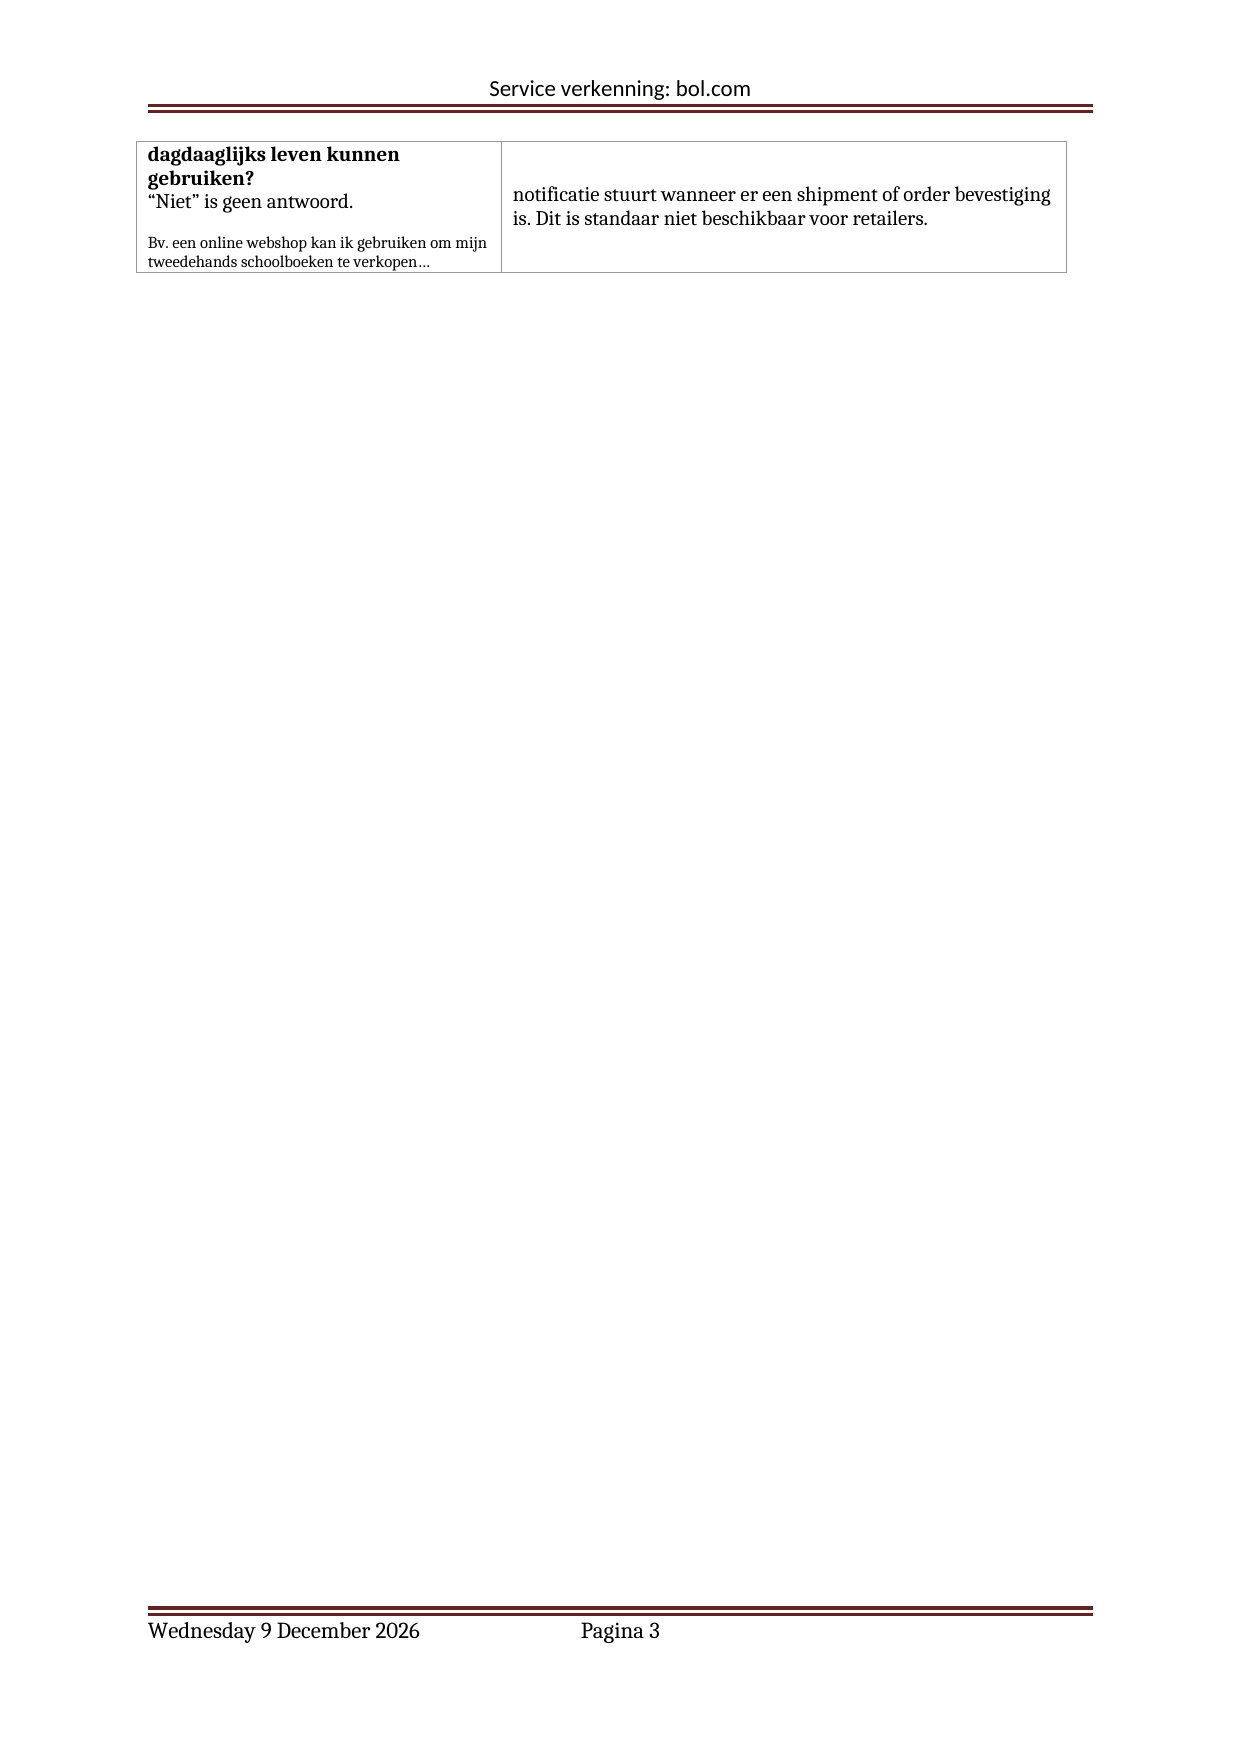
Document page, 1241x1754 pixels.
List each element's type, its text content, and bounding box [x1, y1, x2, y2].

table_cell dagdaaglijks leven kunnen gebruiken? “Niet” is geen antwoord. Bv. een online webshop kan ik gebruiken om mijn tweedehands schoolboeken te verkopen… [137, 142, 501, 272]
table_cell notificatie stuurt wanneer er een shipment of order bevestiging is. Dit is standaar niet beschikbaar voor retailers. [502, 142, 1066, 272]
